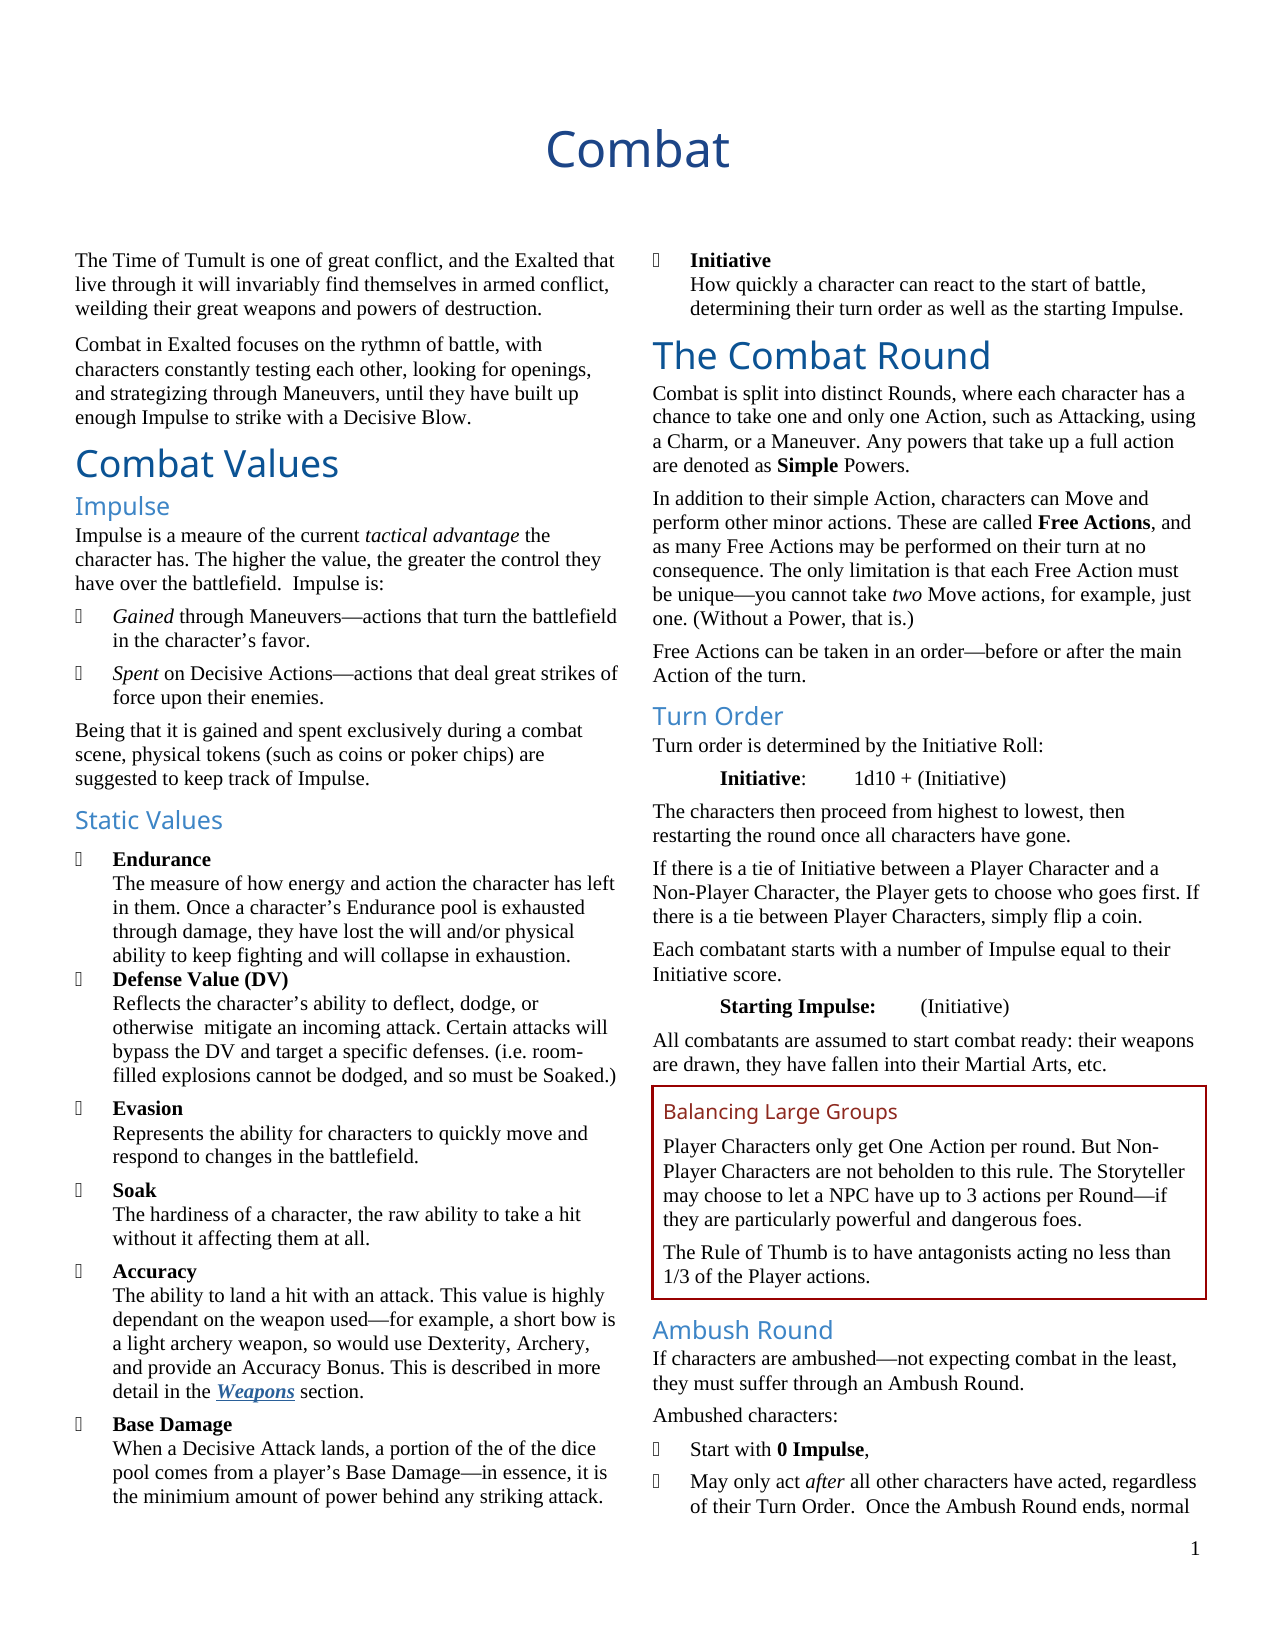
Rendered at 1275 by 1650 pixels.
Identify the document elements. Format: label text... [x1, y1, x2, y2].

list Start with 0 Impulse, [652, 1436, 1200, 1461]
text Free Actions can be taken in an order—before or after the main Action of the turn. [652, 639, 1200, 687]
list Defense Value (DV) Reflects the character’s ability to deflect, dodge, or otherwise mitigate an incoming attack. Certain attacks will bypass the DV and target a specific defenses. (i.e. room-filled explosions cannot be dodged, and so must be Soaked.) [75, 967, 622, 1087]
list Gained through Maneuvers—actions that turn the battlefield in the character’s favor. [75, 604, 622, 652]
list Base Damage When a Decisive Attack lands, a portion of the of the dice pool comes from a player’s Base Damage—in essence, it is the minimium amount of power behind any striking attack. [75, 1412, 622, 1508]
list Evasion Represents the ability for characters to quickly move and respond to changes in the battlefield. [75, 1096, 622, 1168]
subtitle Combat Values [75, 438, 622, 489]
subtitle Turn Order [652, 699, 1200, 733]
text Turn order is determined by the Initiative Roll: [652, 733, 1200, 757]
list May only act after all other characters have acted, regardless of their Turn Order. Once the Ambush Round ends, normal [652, 1469, 1200, 1518]
text If there is a tie of Initiative between a Player Character and a Non-Player Character, the Player gets to choose who goes first. If there is a tie between Player Characters, simply flip a coin. [652, 856, 1200, 928]
text In addition to their simple Action, characters can Move and perform other minor actions. These are called Free Actions, and as many Free Actions may be performed on their turn at no consequence. The only limitation is that each Free Action must be unique—you cannot take two Move actions, for example, just one. (Without a Power, that is.) [652, 486, 1200, 630]
subtitle The Combat Round [652, 329, 1200, 380]
table_header Balancing Large Groups Player Characters only get One Action per round. But Non-Player Characters are not beholden to this rule. The Storyteller may choose to let a NPC have up to 3 actions per Round—if they are particularly powerful and dangerous foes. The Rule of Thumb is to have antagonists acting no less than 1/3 of the Player actions. [654, 1087, 1205, 1298]
text Being that it is gained and spent exclusively during a combat scene, physical tokens (such as coins or poker chips) are suggested to keep track of Impulse. [75, 718, 622, 790]
text All combatants are assumed to start combat ready: their weapons are drawn, they have fallen into their Martial Arts, etc. [652, 1027, 1200, 1076]
subtitle Static Values [75, 802, 622, 836]
text Combat in Exalted focuses on the rythmn of battle, with characters constantly testing each other, looking for openings, and strategizing through Maneuvers, until they have built up enough Impulse to strike with a Decisive Blow. [75, 332, 622, 429]
list Initiative How quickly a character can react to the start of battle, determining their turn order as well as the starting Impulse. [652, 248, 1200, 320]
subtitle Ambush Round [652, 1312, 1200, 1346]
text Starting Impulse: (Initiative) [652, 994, 1200, 1018]
subtitle Impulse [75, 489, 622, 523]
text Each combatant starts with a number of Impulse equal to their Initiative score. [652, 937, 1200, 986]
text The characters then proceed from highest to lowest, then restarting the round once all characters have gone. [652, 799, 1200, 847]
text Combat is split into distinct Rounds, where each character has a chance to take one and only one Action, such as Attacking, using a Charm, or a Maneuver. Any powers that take up a full action are denoted as Simple Powers. [652, 380, 1200, 477]
text Impulse is a meaure of the current tactical advantage the character has. The higher the value, the greater the control they have over the battlefield. Impulse is: [75, 523, 622, 595]
text Ambushed characters: [652, 1403, 1200, 1427]
text Initiative: 1d10 + (Initiative) [652, 766, 1200, 790]
subtitle Combat [75, 114, 1200, 182]
list Endurance The measure of how energy and action the character has left in them. Once a character’s Endurance pool is exhausted through damage, they have lost the will and/or physical ability to keep fighting and will collapse in exhaustion. [75, 847, 622, 967]
list Spent on Decisive Actions—actions that deal great strikes of force upon their enemies. [75, 661, 622, 709]
list Soak The hardiness of a character, the raw ability to take a hit without it affecting them at all. [75, 1177, 622, 1250]
text If characters are ambushed—not expecting combat in the least, they must suffer through an Ambush Round. [652, 1346, 1200, 1394]
list Accuracy The ability to land a hit with an attack. This value is highly dependant on the weapon used—for example, a short bow is a light archery weapon, so would use Dexterity, Archery, and provide an Accuracy Bonus. This is described in more detail in the Weapons section. [75, 1259, 622, 1403]
text The Time of Tumult is one of great conflict, and the Exalted that live through it will invariably find themselves in armed conflict, weilding their great weapons and powers of destruction. [75, 248, 622, 320]
